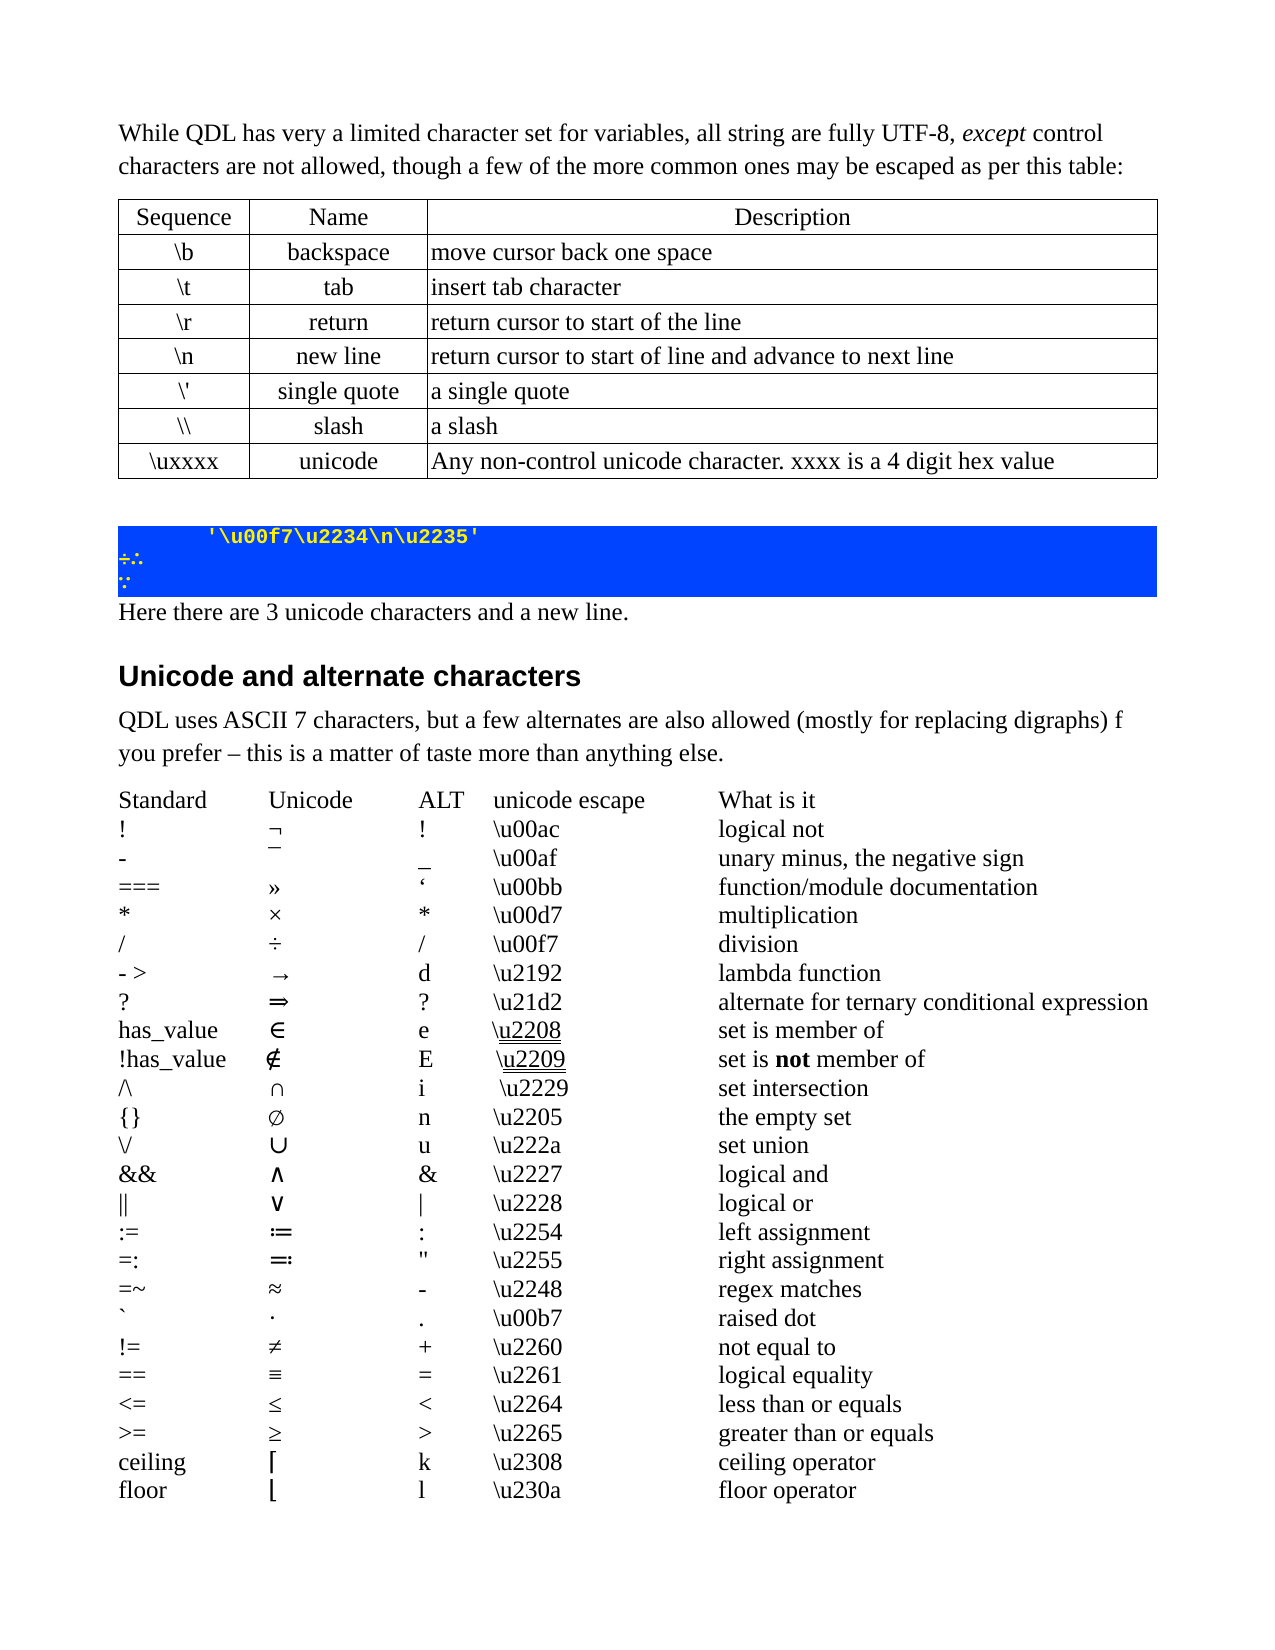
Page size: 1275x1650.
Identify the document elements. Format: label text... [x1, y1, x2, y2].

text =: ≕ " \u2255 right assignment [118, 1246, 1157, 1274]
text has_value ∈ e \u2208 set is member of [118, 1016, 1157, 1044]
text !has_value ∉ E \u2209 set is not member of [118, 1044, 1157, 1073]
text ? ⇒ ? \u21d2 alternate for ternary conditional expression [118, 987, 1157, 1016]
text {} ∅ n \u2205 the empty set [118, 1102, 1157, 1131]
table_cell single quote [250, 374, 427, 408]
text Here there are 3 unicode characters and a new line. [118, 597, 1157, 625]
text - > → d \u2192 lambda function [118, 958, 1157, 987]
table_cell tab [250, 270, 427, 303]
table_cell \n [119, 339, 249, 373]
table_cell \t [119, 270, 249, 303]
table_cell \uxxxx [119, 444, 249, 478]
text ∵ [118, 573, 1157, 597]
text || ∨ | \u2228 logical or [118, 1188, 1157, 1217]
text Standard Unicode ALT unicode escape What is it [118, 786, 1157, 814]
table_header Sequence [119, 200, 249, 234]
table_cell return cursor to start of line and advance to next line [428, 339, 1157, 373]
text == ≡ = \u2261 logical equality [118, 1361, 1157, 1389]
text /\ ∩ i \u2229 set intersection [118, 1073, 1157, 1102]
table_cell insert tab character [428, 270, 1157, 303]
text && ∧ & \u2227 logical and [118, 1159, 1157, 1188]
text '\u00f7\u2234\n\u2235' [118, 526, 1157, 549]
table_cell backspace [250, 235, 427, 268]
text != ≠ + \u2260 not equal to [118, 1332, 1157, 1361]
text ! ¬ ! \u00ac logical not [118, 814, 1157, 843]
text QDL uses ASCII 7 characters, but a few alternates are also allowed (mostly for replacing digraphs) f you prefer – this is a matter of taste more than anything else. [118, 705, 1157, 767]
text ` · . \u00b7 raised dot [118, 1303, 1157, 1332]
table_cell \\ [119, 409, 249, 443]
table_cell \' [119, 374, 249, 408]
text === » ‘ \u00bb function/module documentation [118, 872, 1157, 901]
text While QDL has very a limited character set for variables, all string are fully UTF-8, except control characters are not allowed, though a few of the more common ones may be escaped as per this table: [118, 118, 1157, 180]
table_cell slash [250, 409, 427, 443]
table_cell a slash [428, 409, 1157, 443]
text <= ≤ < \u2264 less than or equals [118, 1389, 1157, 1418]
text - ¯ _ \u00af unary minus, the negative sign [118, 843, 1157, 872]
text >= ≥ > \u2265 greater than or equals [118, 1418, 1157, 1447]
table_header Name [250, 200, 427, 234]
table_cell a single quote [428, 374, 1157, 408]
table_cell return cursor to start of the line [428, 305, 1157, 338]
text floor ⌊ l \u230a floor operator [118, 1476, 1157, 1504]
text * × * \u00d7 multiplication [118, 901, 1157, 929]
table_cell \r [119, 305, 249, 338]
table_cell \b [119, 235, 249, 268]
table_cell new line [250, 339, 427, 373]
subtitle Unicode and alternate characters [118, 659, 1157, 692]
text / ÷ / \u00f7 division [118, 929, 1157, 958]
text := ≔ : \u2254 left assignment [118, 1217, 1157, 1246]
table_cell return [250, 305, 427, 338]
text \/ ∪ u \u222a set union [118, 1131, 1157, 1159]
text ceiling ⌈ k \u2308 ceiling operator [118, 1447, 1157, 1476]
table_cell Any non-control unicode character. xxxx is a 4 digit hex value [428, 444, 1157, 478]
table_header Description [428, 200, 1157, 234]
text =~ ≈ - \u2248 regex matches [118, 1274, 1157, 1303]
table_cell unicode [250, 444, 427, 478]
table_cell move cursor back one space [428, 235, 1157, 268]
text ÷∴ [118, 549, 1157, 573]
